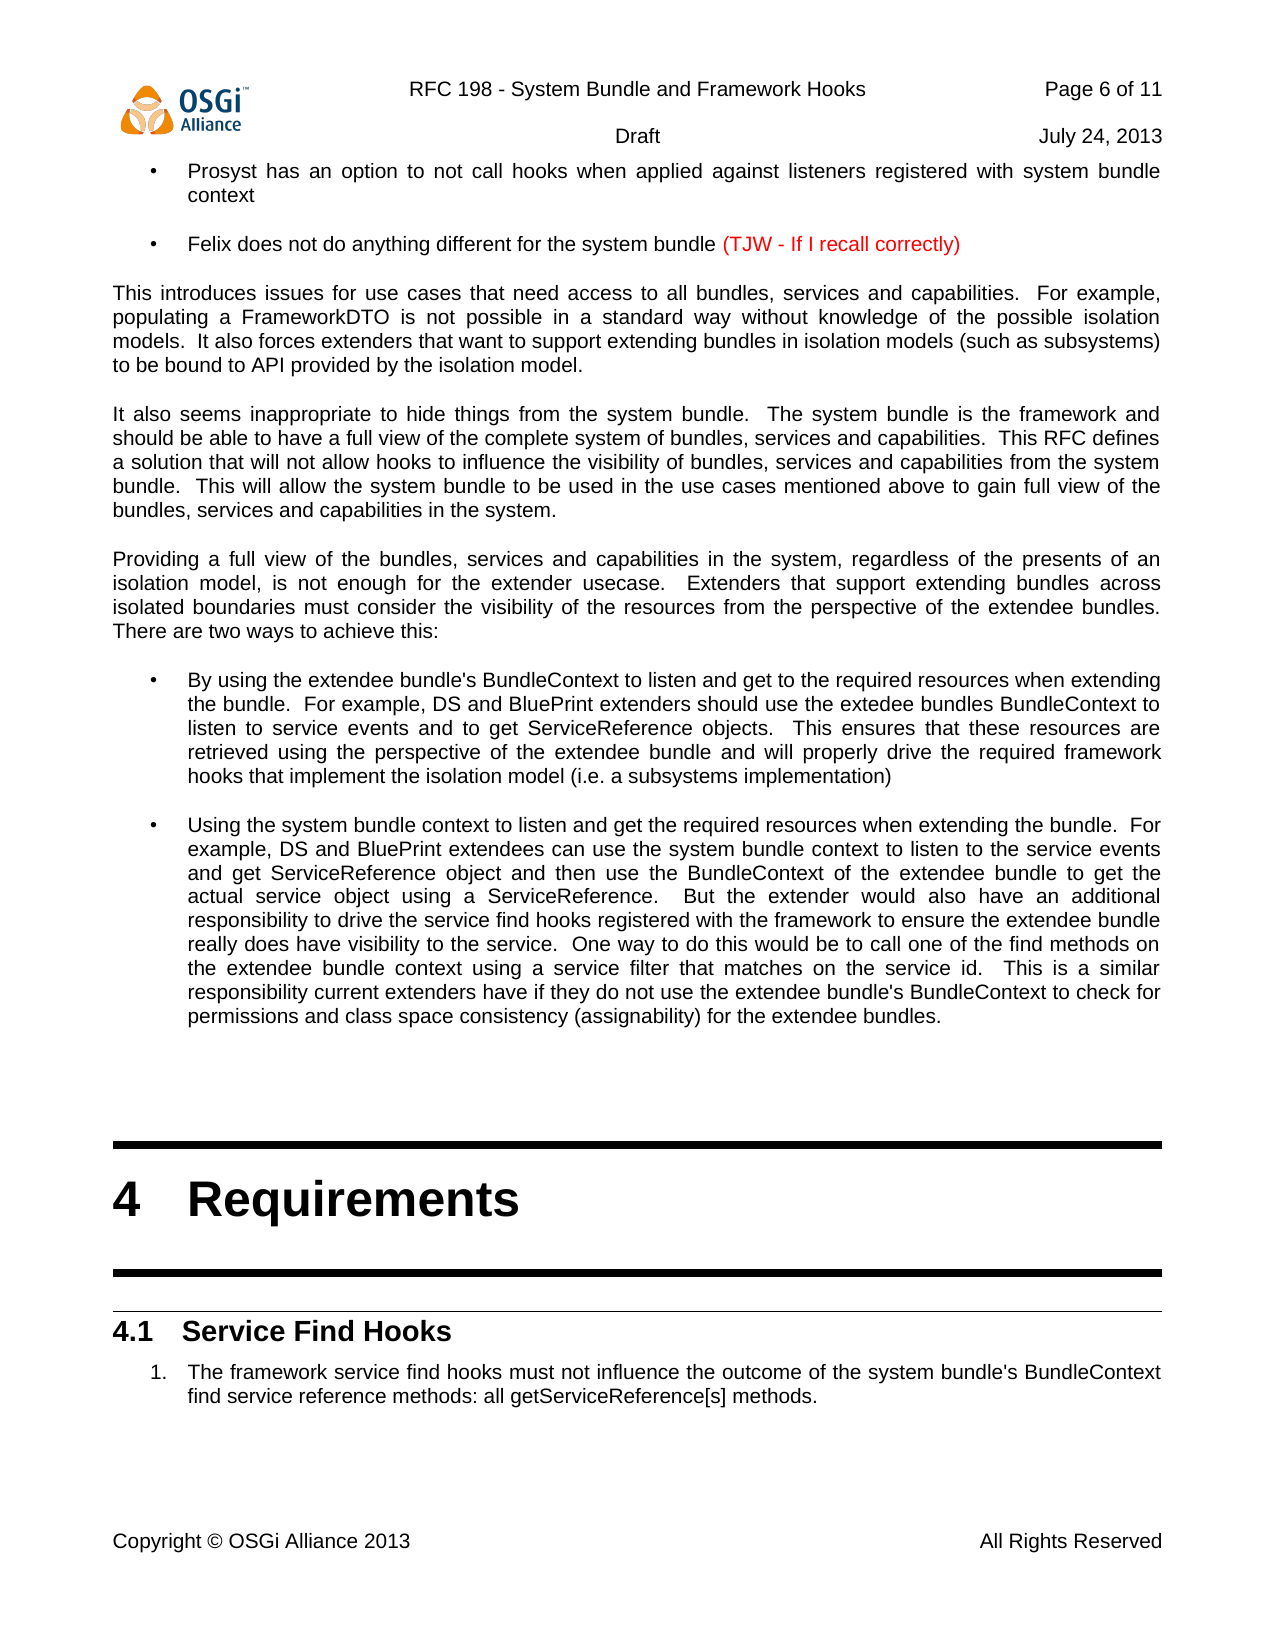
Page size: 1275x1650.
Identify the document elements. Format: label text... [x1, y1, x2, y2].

subtitle Service Find Hooks [112, 1312, 1162, 1347]
list Felix does not do anything different for the system bundle (TJW - If I recall correctly) [150, 232, 1162, 256]
text It also seems inappropriate to hide things from the system bundle. The system bundle is the framework and should be able to have a full view of the complete system of bundles, services and capabilities. This RFC defines a solution that will not allow hooks to influence the visibility of bundles, services and capabilities from the system bundle. This will allow the system bundle to be used in the use cases mentioned above to gain full view of the bundles, services and capabilities in the system. [112, 402, 1162, 522]
text Providing a full view of the bundles, services and capabilities in the system, regardless of the presents of an isolation model, is not enough for the extender usecase. Extenders that support extending bundles across isolated boundaries must consider the visibility of the resources from the perspective of the extendee bundles. There are two ways to achieve this: [112, 547, 1162, 642]
list By using the extendee bundle's BundleContext to listen and get to the required resources when extending the bundle. For example, DS and BluePrint extenders should use the extedee bundles BundleContext to listen to service events and to get ServiceReference objects. This ensures that these resources are retrieved using the perspective of the extendee bundle and will properly drive the required framework hooks that implement the isolation model (i.e. a subsystems implementation) [150, 667, 1162, 787]
picture [113, 78, 257, 142]
text This introduces issues for use cases that need access to all bundles, services and capabilities. For example, populating a FrameworkDTO is not possible in a standard way without knowledge of the possible isolation models. It also forces extenders that want to support extending bundles in isolation models (such as subsystems) to be bound to API provided by the isolation model. [112, 281, 1162, 377]
list The framework service find hooks must not influence the outcome of the system bundle's BundleContext find service reference methods: all getServiceReference[s] methods. [150, 1360, 1162, 1408]
subtitle Requirements [112, 1142, 1162, 1277]
list Prosyst has an option to not call hooks when applied against listeners registered with system bundle context [150, 159, 1162, 207]
list Using the system bundle context to listen and get the required resources when extending the bundle. For example, DS and BluePrint extendees can use the system bundle context to listen to the service events and get ServiceReference object and then use the BundleContext of the extendee bundle to get the actual service object using a ServiceReference. But the extender would also have an additional responsibility to drive the service find hooks registered with the framework to ensure the extendee bundle really does have visibility to the service. One way to do this would be to call one of the find methods on the extendee bundle context using a service filter that matches on the service id. This is a similar responsibility current extenders have if they do not use the extendee bundle's BundleContext to check for permissions and class space consistency (assignability) for the extendee bundles. [150, 812, 1162, 1028]
